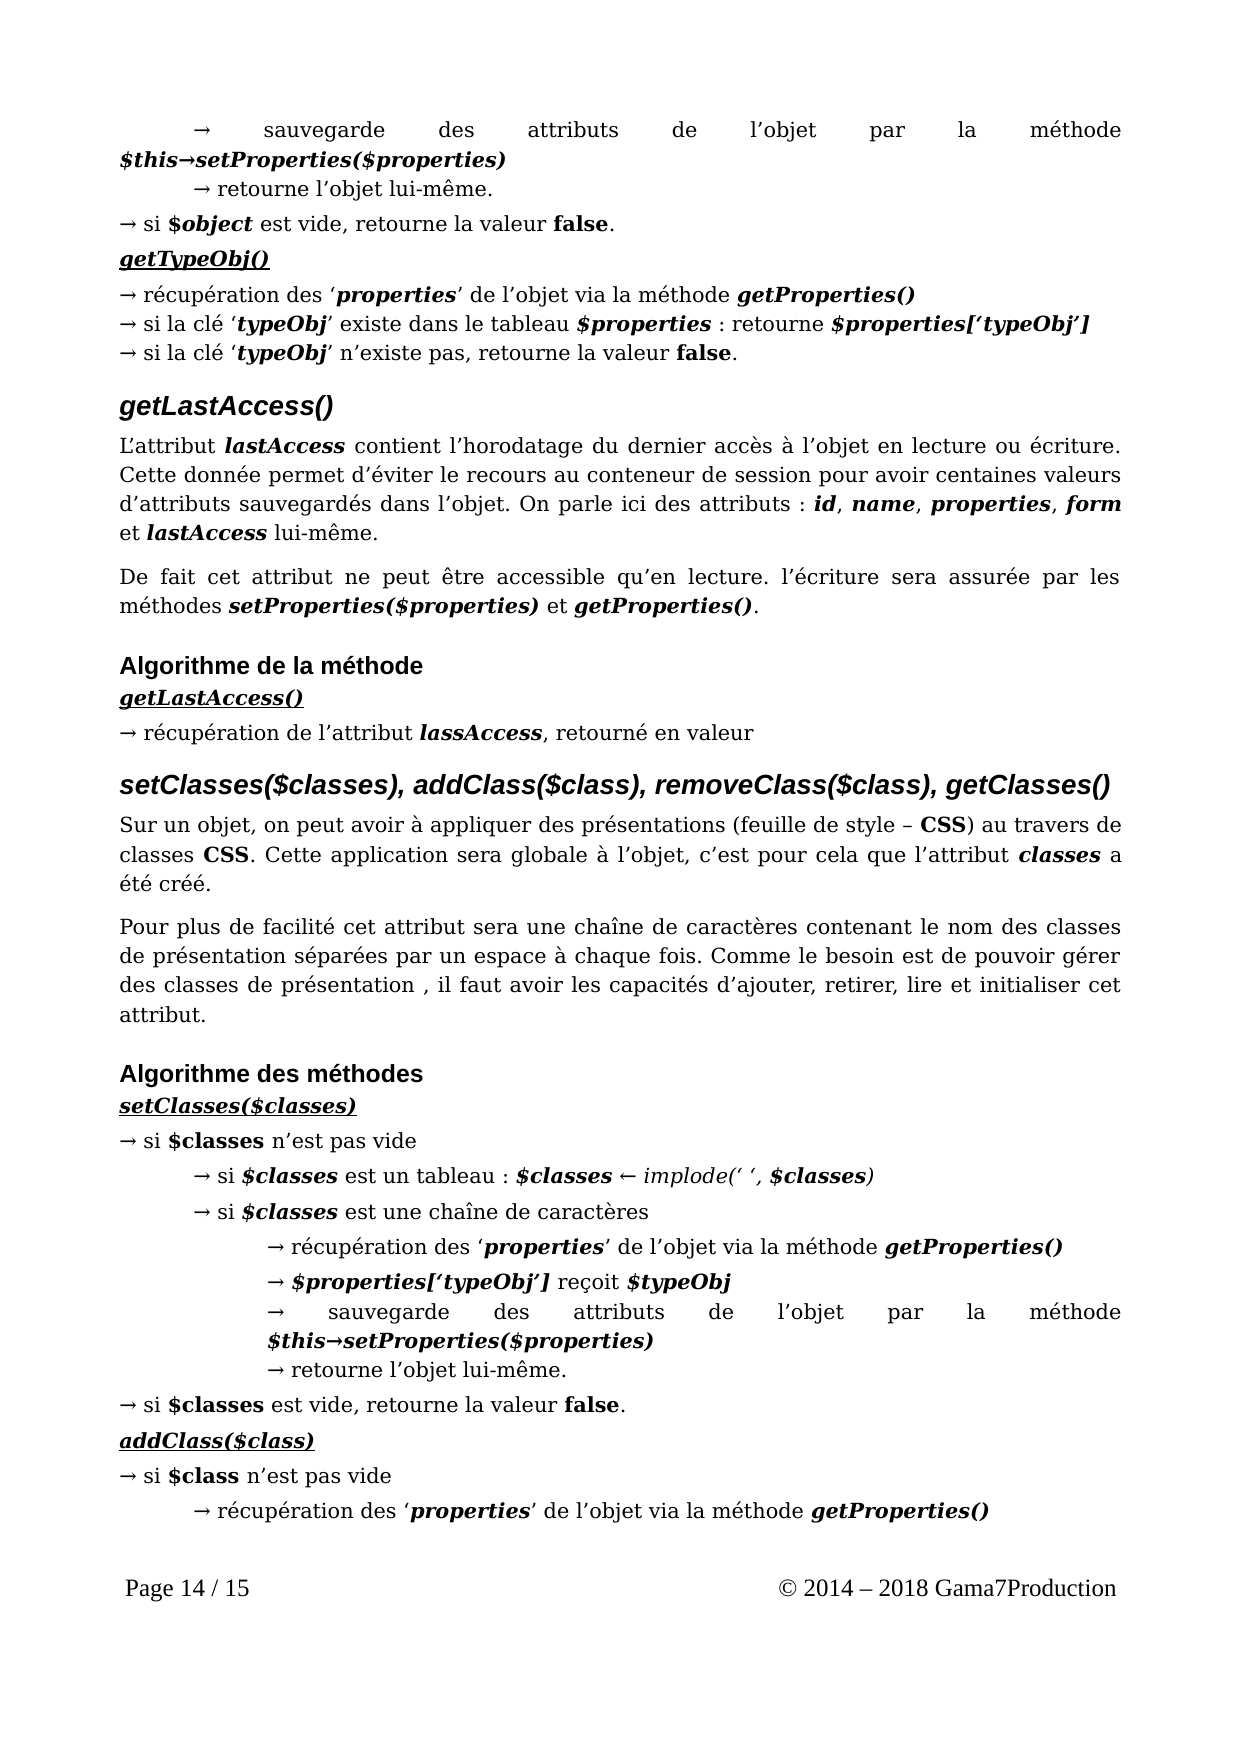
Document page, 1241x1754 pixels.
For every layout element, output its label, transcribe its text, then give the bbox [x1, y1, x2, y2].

text setClasses($classes) [119, 1093, 1122, 1118]
subtitle Algorithme de la méthode [119, 651, 1122, 679]
text getTypeObj() [119, 247, 1122, 272]
text → récupération des ‘properties’ de l’objet via la méthode getProperties() [119, 1235, 1122, 1259]
text → si $classes est vide, retourne la valeur false. [119, 1393, 1122, 1418]
text → sauvegarde des attributs de l’objet par la méthode $this→setProperties($properties) [119, 118, 1122, 172]
text → si la clé ‘typeObj’ n’existe pas, retourne la valeur false. [119, 341, 1122, 366]
text getLastAccess() [119, 686, 1122, 710]
text Sur un objet, on peut avoir à appliquer des présentations (feuille de style – CSS) au travers de classes CSS. Cette application sera globale à l’objet, c’est pour cela que l’attribut classes a été créé. [119, 813, 1122, 896]
subtitle setClasses($classes), addClass($class), removeClass($class), getClasses() [119, 769, 1122, 801]
text → $properties[‘typeObj’] reçoit $typeObj [119, 1270, 1122, 1294]
text → récupération des ‘properties’ de l’objet via la méthode getProperties() [119, 282, 1122, 307]
text → sauvegarde des attributs de l’objet par la méthode $this→setProperties($properties) [267, 1299, 1122, 1353]
subtitle Algorithme des méthodes [119, 1059, 1122, 1087]
text L’attribut lastAccess contient l’horodatage du dernier accès à l’objet en lecture ou écriture. Cette donnée permet d’éviter le recours au conteneur de session pour avoir centaines valeurs d’attributs sauvegardés dans l’objet. On parle ici des attributs : id, name, properties, form et lastAccess lui-même. [119, 433, 1122, 546]
text → récupération des ‘properties’ de l’objet via la méthode getProperties() [119, 1499, 1122, 1524]
text → si $classes n’est pas vide [119, 1129, 1122, 1153]
text Pour plus de facilité cet attribut sera une chaîne de caractères contenant le nom des classes de présentation séparées par un espace à chaque fois. Comme le besoin est de pouvoir gérer des classes de présentation , il faut avoir les capacités d’ajouter, retirer, lire et initialiser cet attribut. [119, 915, 1122, 1027]
text → si $classes est une chaîne de caractères [119, 1199, 1122, 1224]
text → récupération de l’attribut lassAccess, retourné en valeur [119, 721, 1122, 745]
text → si $class n’est pas vide [119, 1464, 1122, 1488]
text → si la clé ‘typeObj’ existe dans le tableau $properties : retourne $properties[‘typeObj’] [119, 312, 1122, 336]
text → si $classes est un tableau : $classes ← implode(‘ ‘, $classes) [119, 1164, 1122, 1189]
text addClass($class) [119, 1428, 1122, 1453]
text → retourne l’objet lui-même. [119, 177, 1122, 201]
text → retourne l’objet lui-même. [119, 1358, 1122, 1382]
subtitle getLastAccess() [119, 389, 1122, 421]
text De fait cet attribut ne peut être accessible qu’en lecture. l’écriture sera assurée par les méthodes setProperties($properties) et getProperties(). [119, 565, 1122, 619]
text → si $object est vide, retourne la valeur false. [119, 212, 1122, 236]
